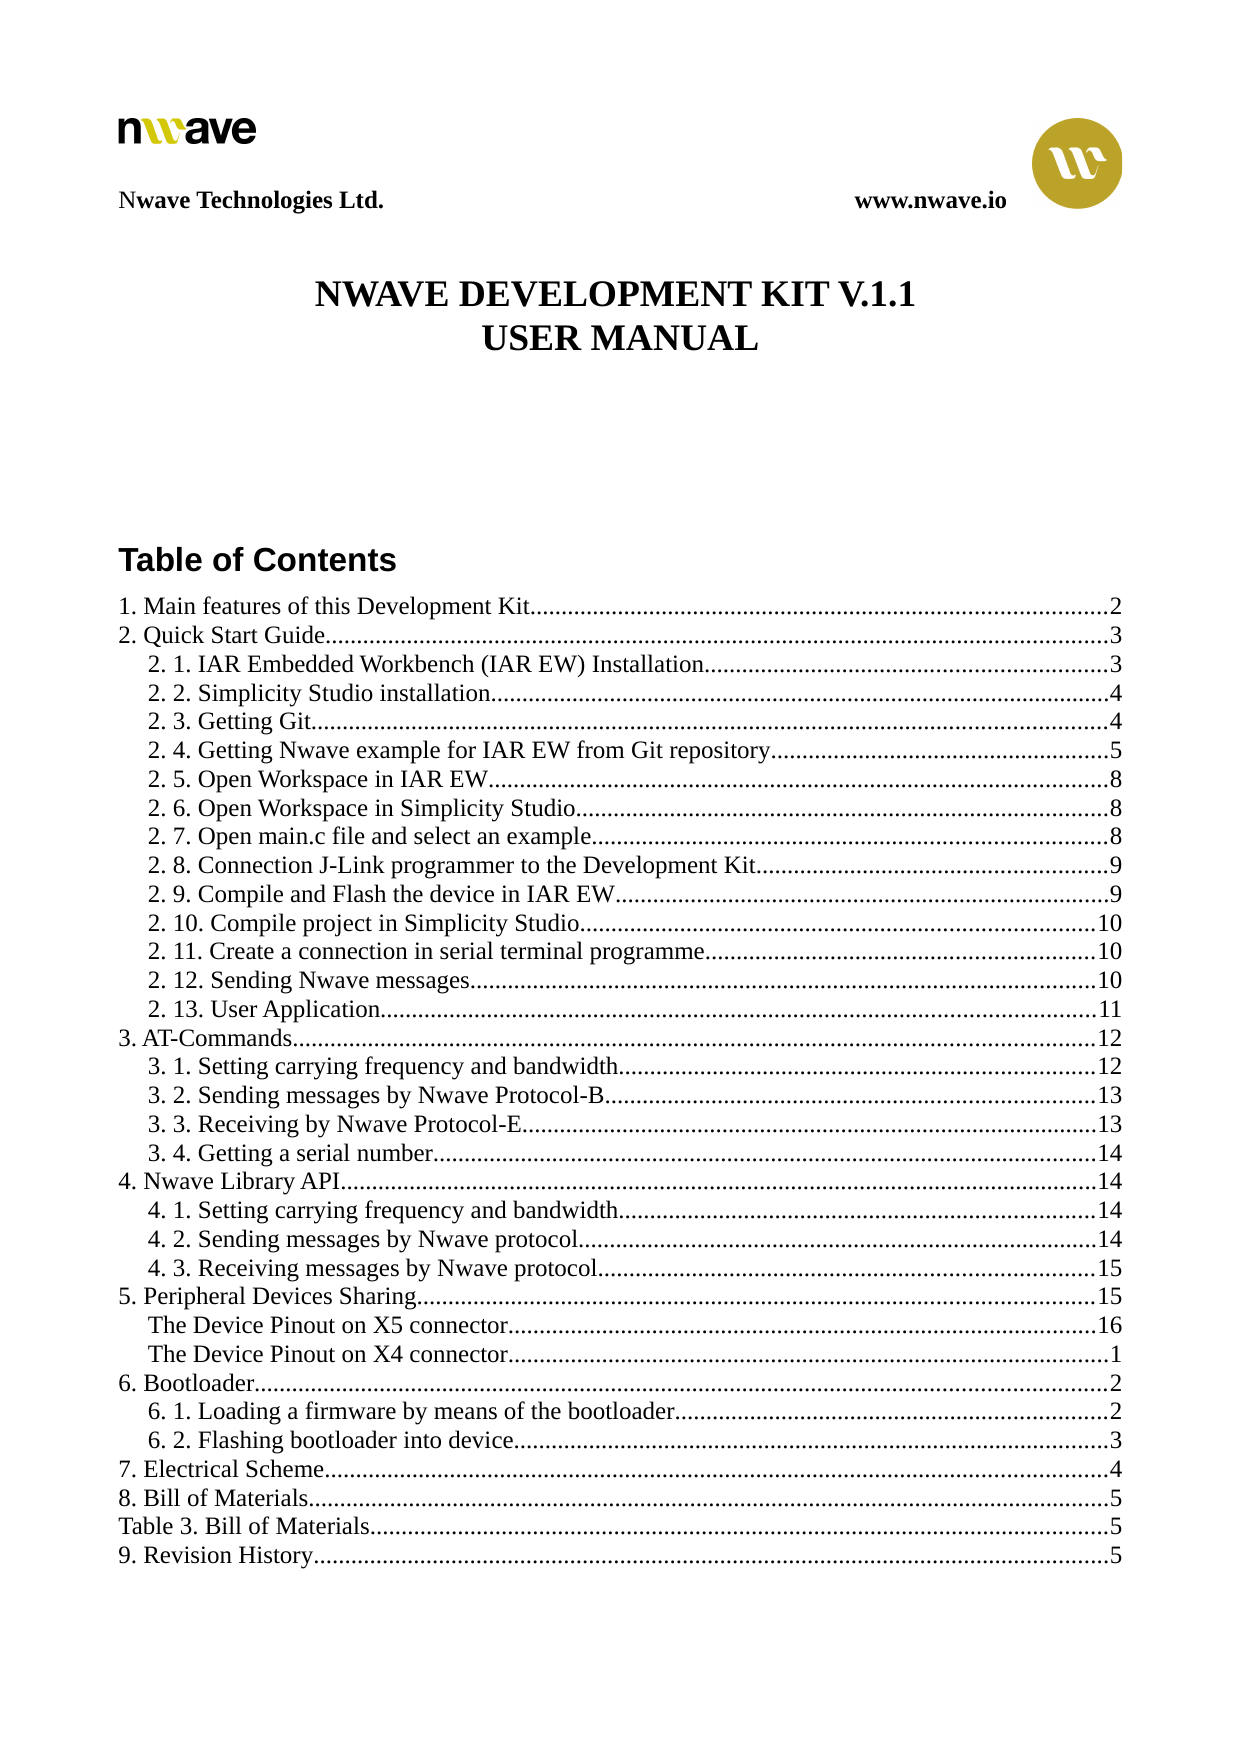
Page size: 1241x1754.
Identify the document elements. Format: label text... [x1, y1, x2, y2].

text 4. Nwave Library API 14 [118, 1166, 1122, 1195]
text 3. 3. Receiving by Nwave Protocol-E 13 [148, 1109, 1122, 1138]
text 2. 5. Open Workspace in IAR EW 8 [148, 764, 1122, 793]
text 2. 7. Open main.c file and select an example 8 [148, 821, 1122, 850]
text 2. 12. Sending Nwave messages 10 [148, 965, 1122, 994]
text 3. 4. Getting a serial number 14 [148, 1138, 1122, 1166]
text USER MANUAL [118, 315, 1122, 358]
picture [118, 118, 256, 144]
text 3. AT-Commands 12 [118, 1023, 1122, 1051]
text 2. 2. Simplicity Studio installation 4 [148, 678, 1122, 706]
text 3. 1. Setting carrying frequency and bandwidth 12 [148, 1051, 1122, 1080]
text 9. Revision History 5 [118, 1540, 1122, 1569]
text 4. 3. Receiving messages by Nwave protocol 15 [148, 1253, 1122, 1281]
text 8. Bill of Materials 5 [118, 1483, 1122, 1511]
text 4. 1. Setting carrying frequency and bandwidth 14 [148, 1195, 1122, 1224]
text 6. Bootloader 2 [118, 1368, 1122, 1396]
text 2. Quick Start Guide 3 [118, 620, 1122, 649]
text 5. Peripheral Devices Sharing 15 [118, 1281, 1122, 1310]
text NWAVE DEVELOPMENT KIT V.1.1 [118, 272, 1122, 315]
text The Device Pinout on X5 connector 16 [148, 1310, 1122, 1339]
text The Device Pinout on X4 connector 1 [148, 1339, 1122, 1368]
text 6. 2. Flashing bootloader into device 3 [148, 1425, 1122, 1454]
text 2. 6. Open Workspace in Simplicity Studio 8 [148, 793, 1122, 821]
text 2. 9. Compile and Flash the device in IAR EW 9 [148, 879, 1122, 908]
text 2. 11. Create a connection in serial terminal programme 10 [148, 936, 1122, 965]
text 3. 2. Sending messages by Nwave Protocol-B 13 [148, 1080, 1122, 1109]
text 2. 3. Getting Git 4 [148, 706, 1122, 735]
text 7. Electrical Scheme 4 [118, 1454, 1122, 1483]
text 2. 8. Connection J-Link programmer to the Development Kit 9 [148, 850, 1122, 879]
text 2. 13. User Application 11 [148, 994, 1122, 1023]
text 2. 10. Compile project in Simplicity Studio 10 [148, 908, 1122, 936]
text 2. 1. IAR Embedded Workbench (IAR EW) Installation 3 [148, 649, 1122, 678]
text 6. 1. Loading a firmware by means of the bootloader 2 [148, 1396, 1122, 1425]
text Table 3. Bill of Materials 5 [118, 1511, 1122, 1540]
subtitle Table of Contents [118, 540, 1122, 579]
text 2. 4. Getting Nwave example for IAR EW from Git repository 5 [148, 735, 1122, 764]
text 1. Main features of this Development Kit 2 [118, 591, 1122, 620]
text 4. 2. Sending messages by Nwave protocol 14 [148, 1224, 1122, 1253]
picture [1032, 118, 1123, 209]
